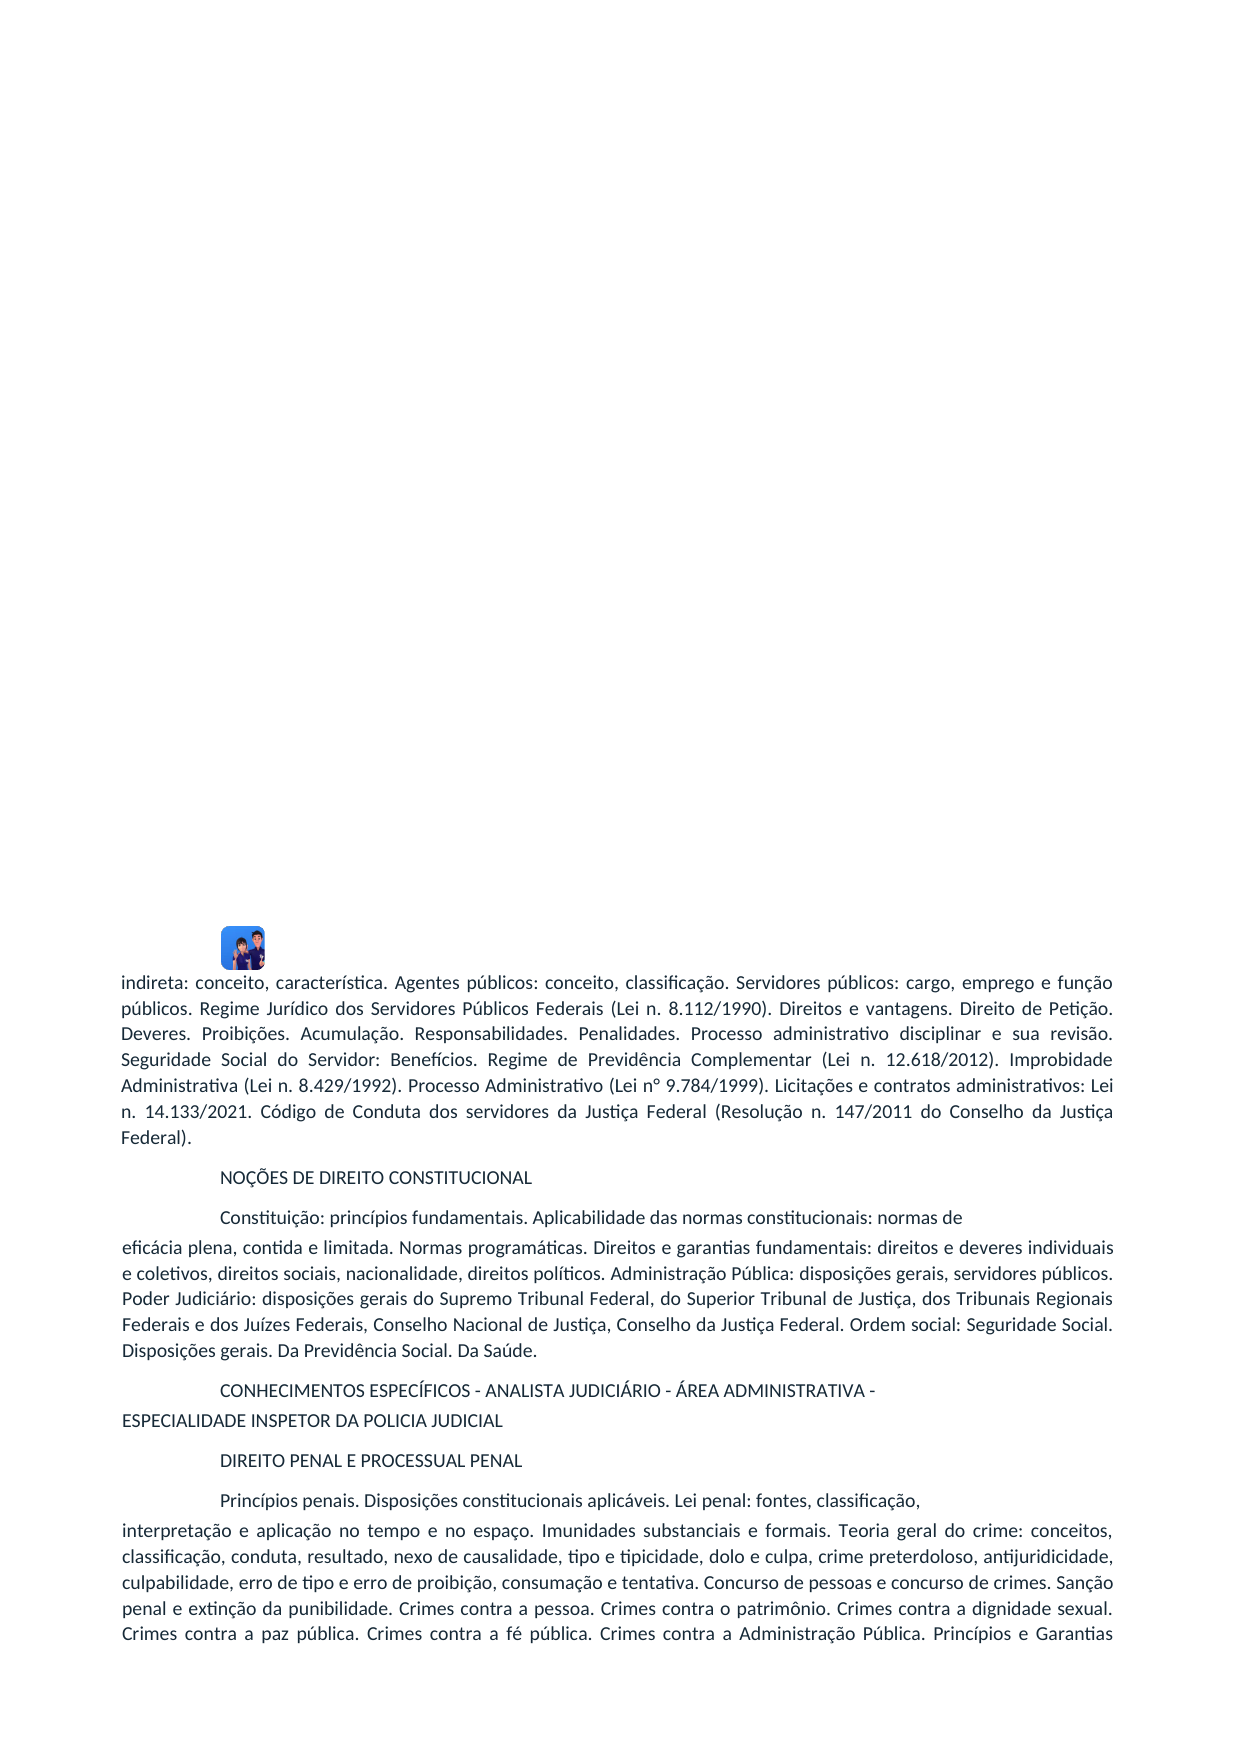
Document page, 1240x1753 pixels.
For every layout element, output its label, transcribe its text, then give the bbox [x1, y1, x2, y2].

text Princípios penais. Disposições constitucionais aplicáveis. Lei penal: fontes, classificação, [220, 1489, 1115, 1513]
text DIREITO PENAL E PROCESSUAL PENAL [220, 1448, 1115, 1472]
text CONHECIMENTOS ESPECÍFICOS - ANALISTA JUDICIÁRIO - ÁREA ADMINISTRATIVA - [220, 1378, 1115, 1403]
text NOÇÕES DE DIREITO CONSTITUCIONAL [220, 1165, 1115, 1189]
text Constituição: princípios fundamentais. Aplicabilidade das normas constitucionais: normas de [220, 1205, 1115, 1229]
text eficácia plena, contida e limitada. Normas programáticas. Direitos e garantias fundamentais: direitos e deveres individuais e coletivos, direitos sociais, nacionalidade, direitos políticos. Administração Pública: disposições gerais, servidores públicos. Poder Judiciário: disposições gerais do Supremo Tribunal Federal, do Superior Tribunal de Justiça, dos Tribunais Regionais Federais e dos Juízes Federais, Conselho Nacional de Justiça, Conselho da Justiça Federal. Ordem social: Seguridade Social. Disposições gerais. Da Previdência Social. Da Saúde. [122, 1235, 1115, 1362]
text interpretação e aplicação no tempo e no espaço. Imunidades substanciais e formais. Teoria geral do crime: conceitos, classificação, conduta, resultado, nexo de causalidade, tipo e tipicidade, dolo e culpa, crime preterdoloso, antijuridicidade, culpabilidade, erro de tipo e erro de proibição, consumação e tentativa. Concurso de pessoas e concurso de crimes. Sanção penal e extinção da punibilidade. Crimes contra a pessoa. Crimes contra o patrimônio. Crimes contra a dignidade sexual. Crimes contra a paz pública. Crimes contra a fé pública. Crimes contra a Administração Pública. Princípios e Garantias [122, 1518, 1115, 1646]
text ESPECIALIDADE INSPETOR DA POLICIA JUDICIAL [122, 1408, 1115, 1432]
text indireta: conceito, característica. Agentes públicos: conceito, classificação. Servidores públicos: cargo, emprego e função públicos. Regime Jurídico dos Servidores Públicos Federais (Lei n. 8.112/1990). Direitos e vantagens. Direito de Petição. Deveres. Proibições. Acumulação. Responsabilidades. Penalidades. Processo administrativo disciplinar e sua revisão. Seguridade Social do Servidor: Benefícios. Regime de Previdência Complementar (Lei n. 12.618/2012). Improbidade Administrativa (Lei n. 8.429/1992). Processo Administrativo (Lei n° 9.784/1999). Licitações e contratos administrativos: Lei n. 14.133/2021. Código de Conduta dos servidores da Justiça Federal (Resolução n. 147/2011 do Conselho da Justiça Federal). [121, 970, 1115, 1149]
